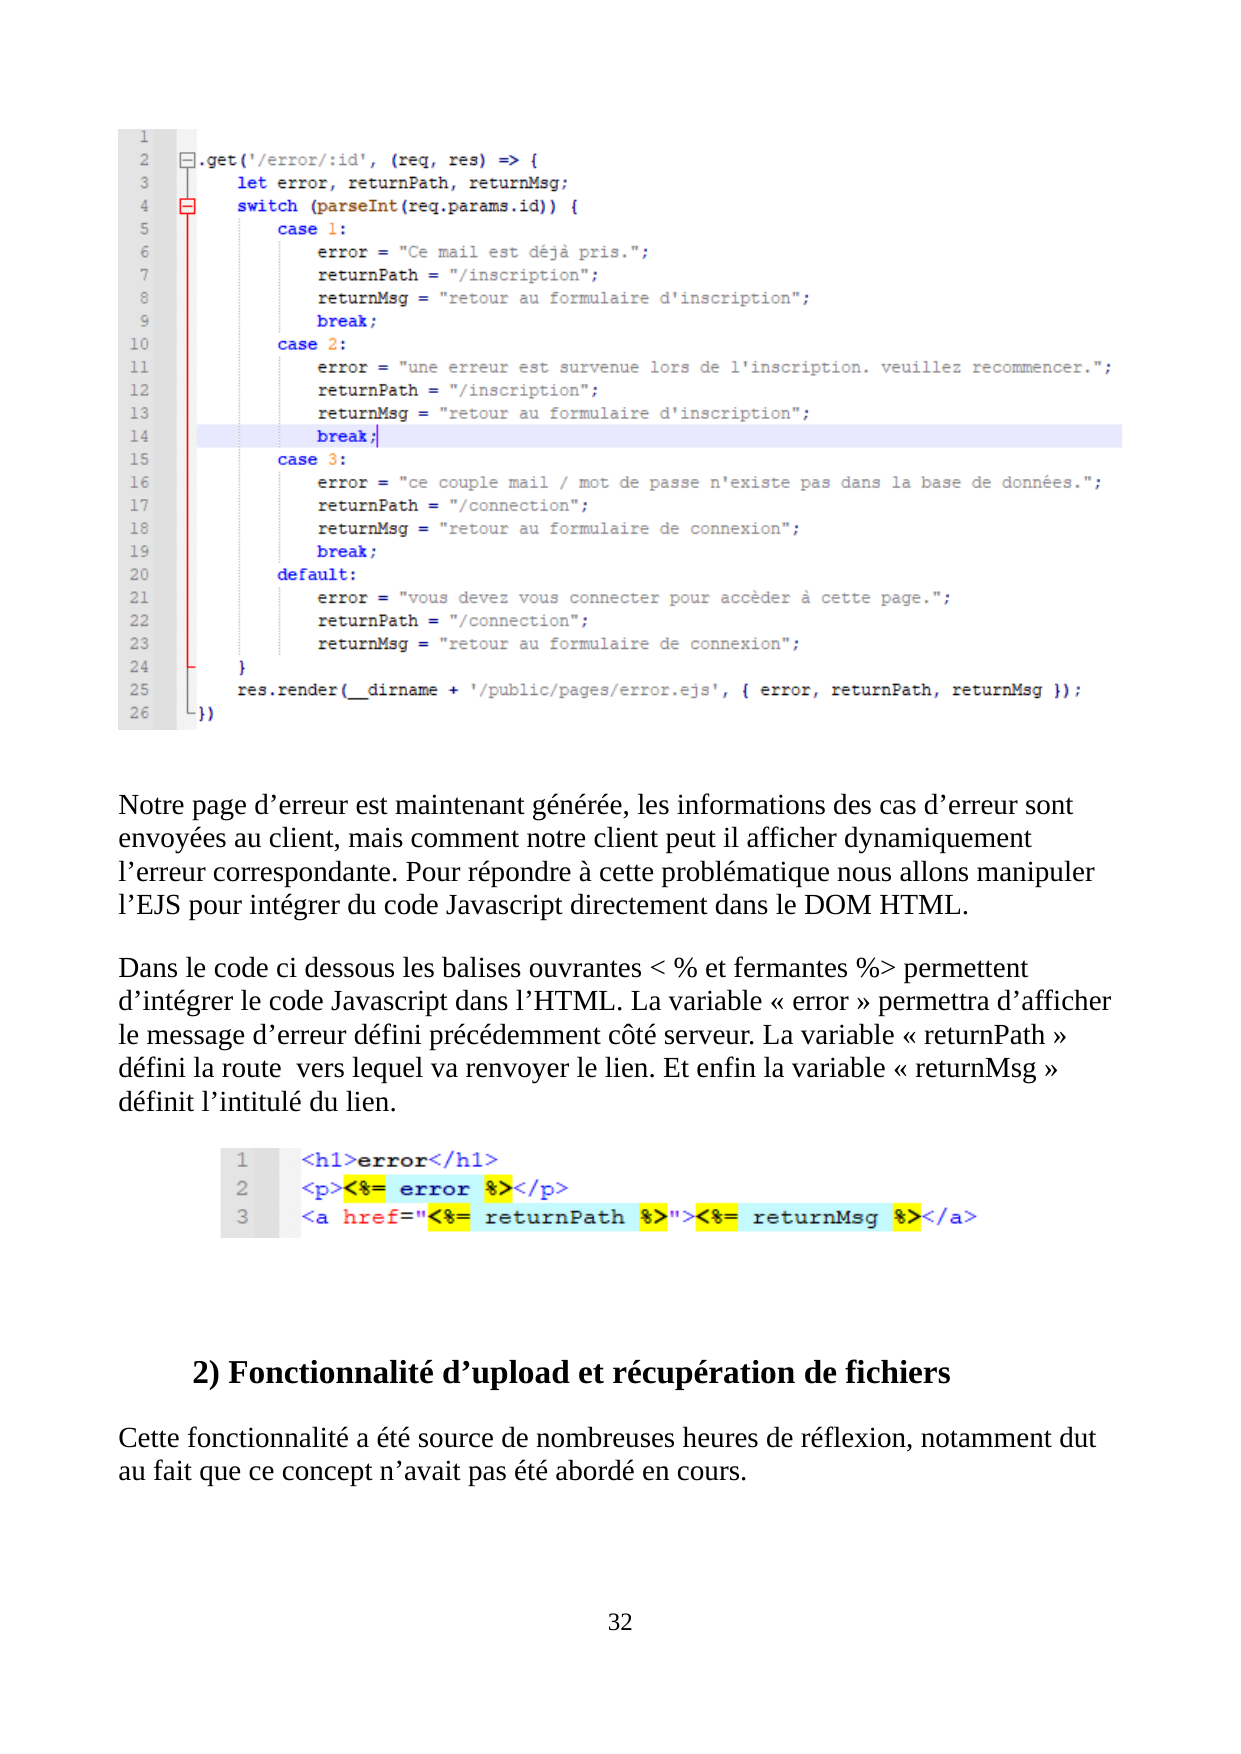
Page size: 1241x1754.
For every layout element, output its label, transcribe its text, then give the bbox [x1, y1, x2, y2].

picture [118, 129, 1123, 730]
text Dans le code ci dessous les balises ouvrantes < % et fermantes %> permettent d’intégrer le code Javascript dans l’HTML. La variable « error » permettra d’afficher le message d’erreur défini précédemment côté serveur. La variable « returnPath » défini la route vers lequel va renvoyer le lien. Et enfin la variable « returnMsg » définit l’intitulé du lien. [118, 950, 1122, 1117]
picture [220, 1148, 1009, 1238]
text Cette fonctionnalité a été source de nombreuses heures de réflexion, notamment dut au fait que ce concept n’avait pas été abordé en cours. [118, 1420, 1122, 1487]
text Notre page d’erreur est maintenant générée, les informations des cas d’erreur sont envoyées au client, mais comment notre client peut il afficher dynamiquement l’erreur correspondante. Pour répondre à cette problématique nous allons manipuler l’EJS pour intégrer du code Javascript directement dans le DOM HTML. [118, 787, 1122, 921]
text 2) Fonctionnalité d’upload et récupération de fichiers [118, 1353, 1122, 1391]
